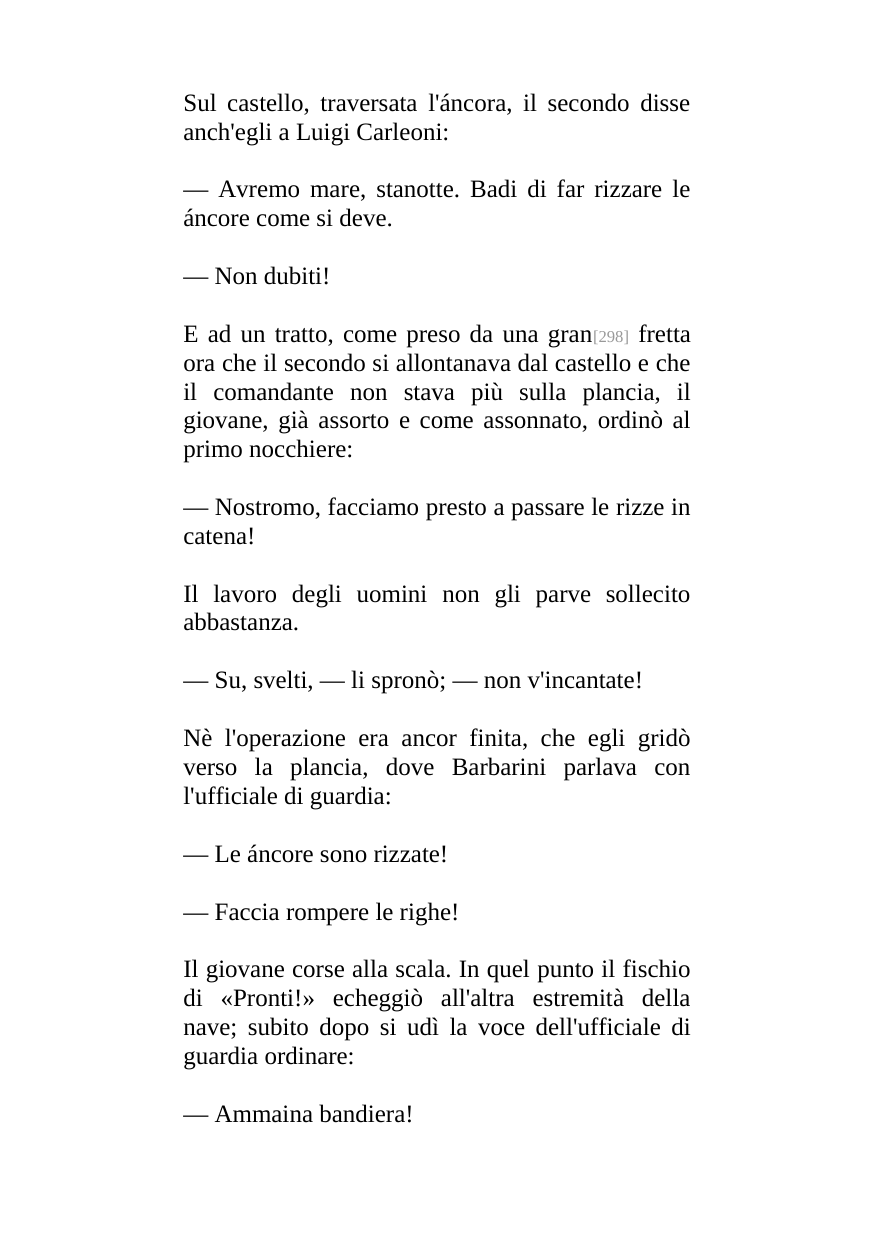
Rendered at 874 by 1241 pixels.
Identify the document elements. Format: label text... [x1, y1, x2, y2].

text — Avremo mare, stanotte. Badi di far rizzare le áncore come si deve. [183, 174, 691, 232]
text — Su, svelti, — li spronò; — non v'incantate! [183, 665, 691, 694]
text — Non dubiti! [183, 261, 691, 290]
text — Le áncore sono rizzate! [183, 839, 691, 867]
text — Nostromo, facciamo presto a passare le rizze in catena! [183, 492, 691, 549]
text Il lavoro degli uomini non gli parve sollecito abbastanza. [183, 579, 691, 636]
text — Ammaina bandiera! [183, 1099, 691, 1127]
text E ad un tratto, come preso da una gran[298] fretta ora che il secondo si allontanava dal castello e che il comandante non stava più sulla plancia, il giovane, già assorto e come assonnato, ordinò al primo nocchiere: [183, 319, 691, 463]
text — Faccia rompere le righe! [183, 897, 691, 925]
text Nè l'operazione era ancor finita, che egli gridò verso la plancia, dove Barbarini parlava con l'ufficiale di guardia: [183, 723, 691, 809]
text Sul castello, traversata l'áncora, il secondo disse anch'egli a Luigi Carleoni: [183, 88, 691, 145]
text Il giovane corse alla scala. In quel punto il fischio di «Pronti!» echeggiò all'altra estremità della nave; subito dopo si udì la voce dell'ufficiale di guardia ordinare: [183, 954, 691, 1069]
